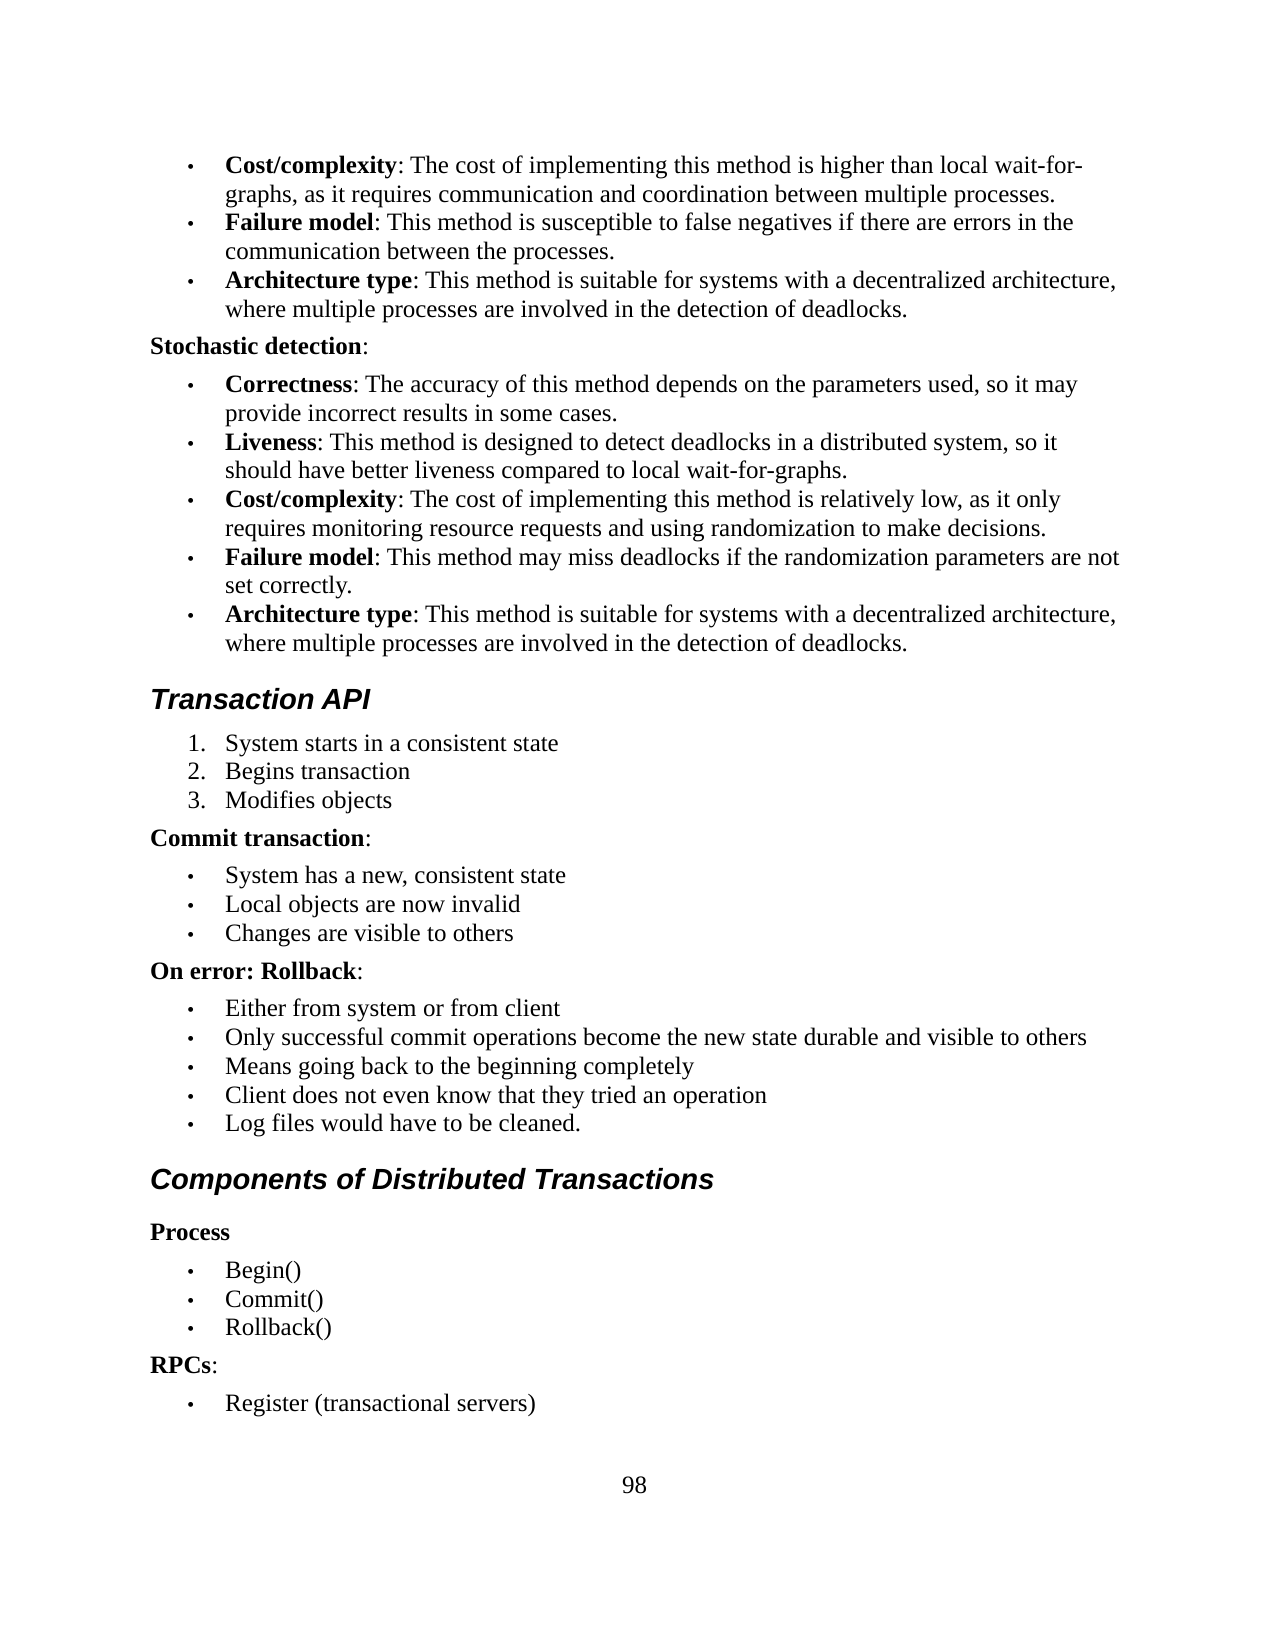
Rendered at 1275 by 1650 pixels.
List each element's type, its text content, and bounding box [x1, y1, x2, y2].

list Modifies objects [187, 785, 1125, 814]
list Failure model: This method is susceptible to false negatives if there are errors in the communication between the processes. [187, 207, 1125, 265]
list System has a new, consistent state [187, 861, 1125, 889]
list Only successful commit operations become the new state durable and visible to others [187, 1022, 1125, 1051]
text On error: Rollback: [150, 956, 1125, 984]
list Architecture type: This method is suitable for systems with a decentralized architecture, where multiple processes are involved in the detection of deadlocks. [187, 599, 1125, 657]
list Correctness: The accuracy of this method depends on the parameters used, so it may provide incorrect results in some cases. [187, 369, 1125, 427]
list Local objects are now invalid [187, 889, 1125, 918]
list Begin() [187, 1255, 1125, 1284]
subtitle Transaction API [150, 682, 1125, 715]
list Failure model: This method may miss deadlocks if the randomization parameters are not set correctly. [187, 542, 1125, 599]
list Means going back to the beginning completely [187, 1051, 1125, 1080]
list Rollback() [187, 1312, 1125, 1341]
list Cost/complexity: The cost of implementing this method is higher than local wait-for-graphs, as it requires communication and coordination between multiple processes. [187, 150, 1125, 207]
list Client does not even know that they tried an operation [187, 1080, 1125, 1108]
list Architecture type: This method is suitable for systems with a decentralized architecture, where multiple processes are involved in the detection of deadlocks. [187, 265, 1125, 322]
list Begins transaction [187, 756, 1125, 785]
text RPCs: [150, 1350, 1125, 1379]
list Log files would have to be cleaned. [187, 1108, 1125, 1137]
list Register (transactional servers) [187, 1388, 1125, 1417]
subtitle Components of Distributed Transactions [150, 1162, 1125, 1196]
list Cost/complexity: The cost of implementing this method is relatively low, as it only requires monitoring resource requests and using randomization to make decisions. [187, 484, 1125, 542]
list Liveness: This method is designed to detect deadlocks in a distributed system, so it should have better liveness compared to local wait-for-graphs. [187, 427, 1125, 484]
list Either from system or from client [187, 993, 1125, 1022]
text Commit transaction: [150, 823, 1125, 852]
list Changes are visible to others [187, 918, 1125, 947]
list Commit() [187, 1284, 1125, 1312]
text Process [150, 1217, 1125, 1246]
text Stochastic detection: [150, 331, 1125, 360]
list System starts in a consistent state [187, 728, 1125, 756]
